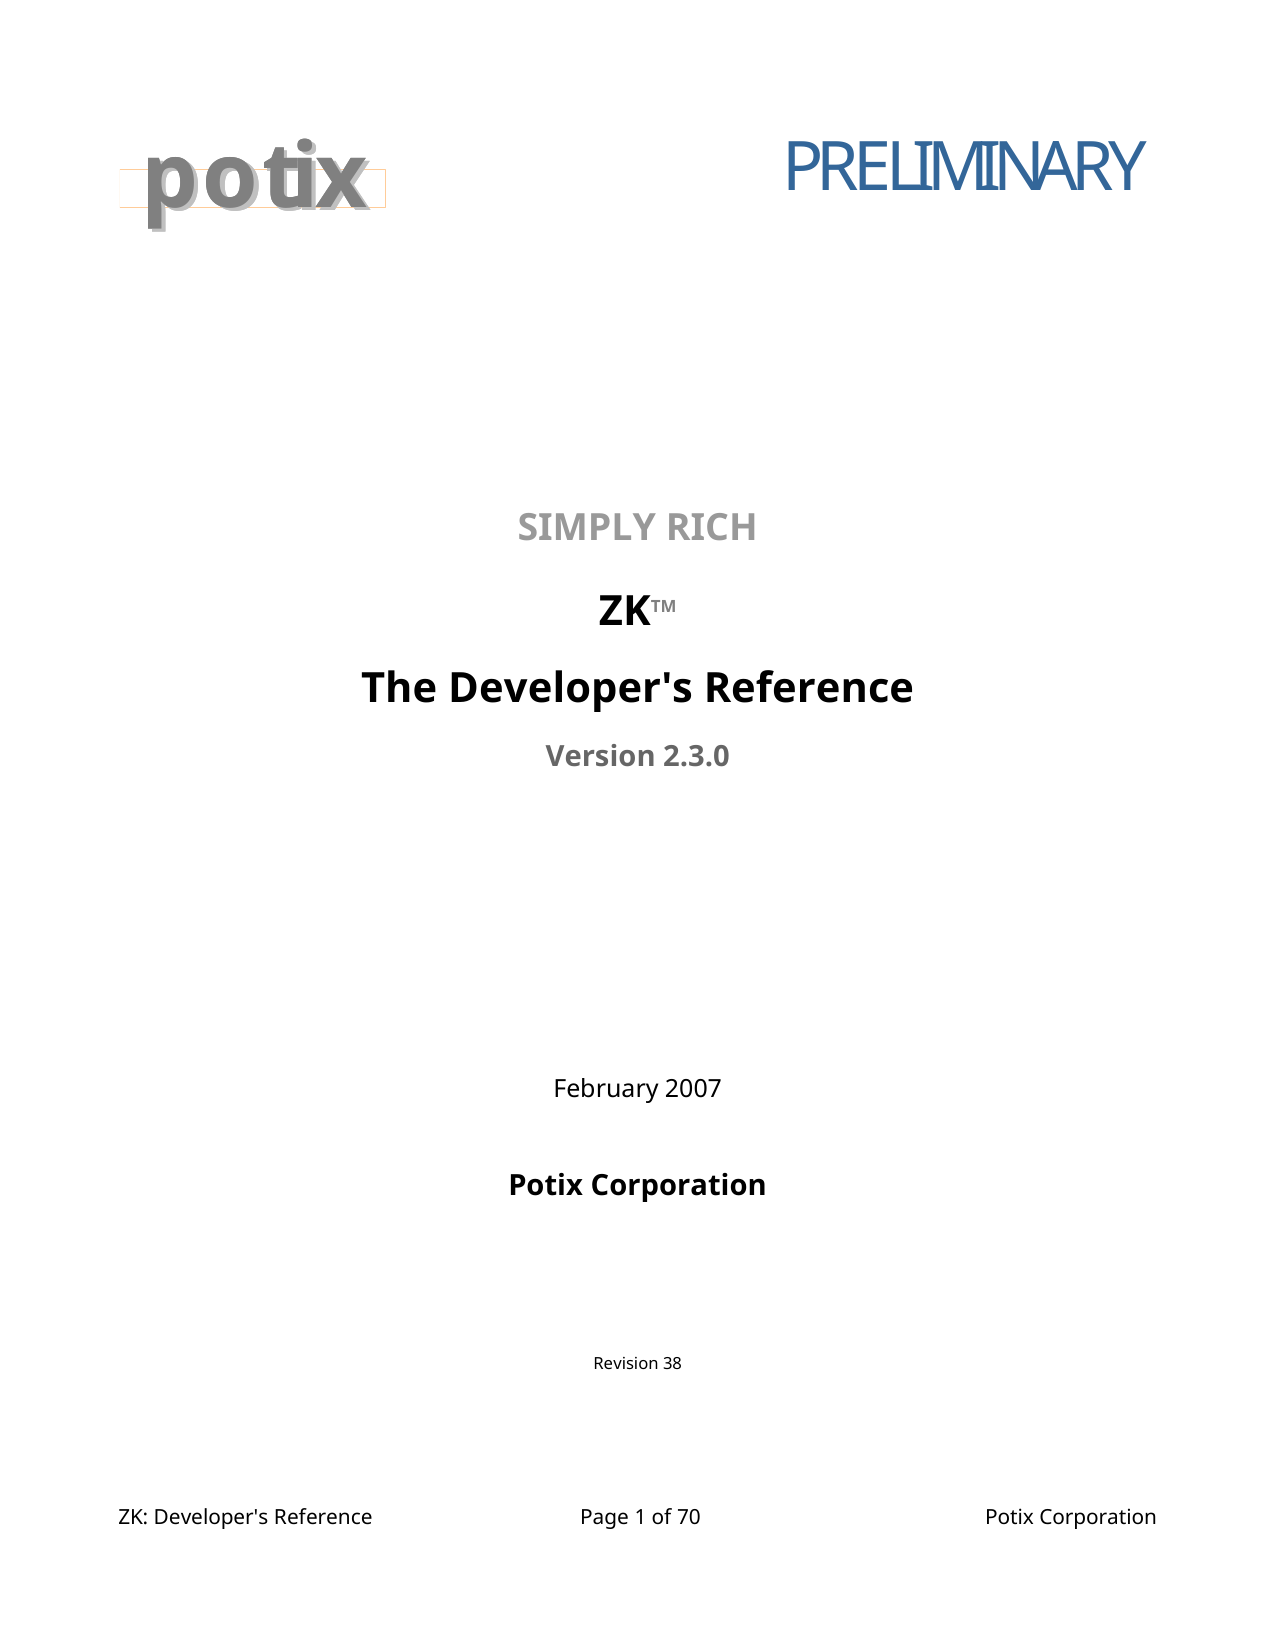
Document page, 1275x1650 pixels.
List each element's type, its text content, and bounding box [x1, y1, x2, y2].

text Revision 38 [118, 1351, 1157, 1374]
text SIMPLY RICH [118, 500, 1157, 551]
text The Developer's Reference [118, 658, 1157, 715]
text ZKTM [118, 580, 1157, 637]
text February 2007 [118, 1071, 1157, 1105]
text Version 2.3.0 [118, 736, 1157, 775]
text Potix Corporation [118, 1164, 1157, 1203]
